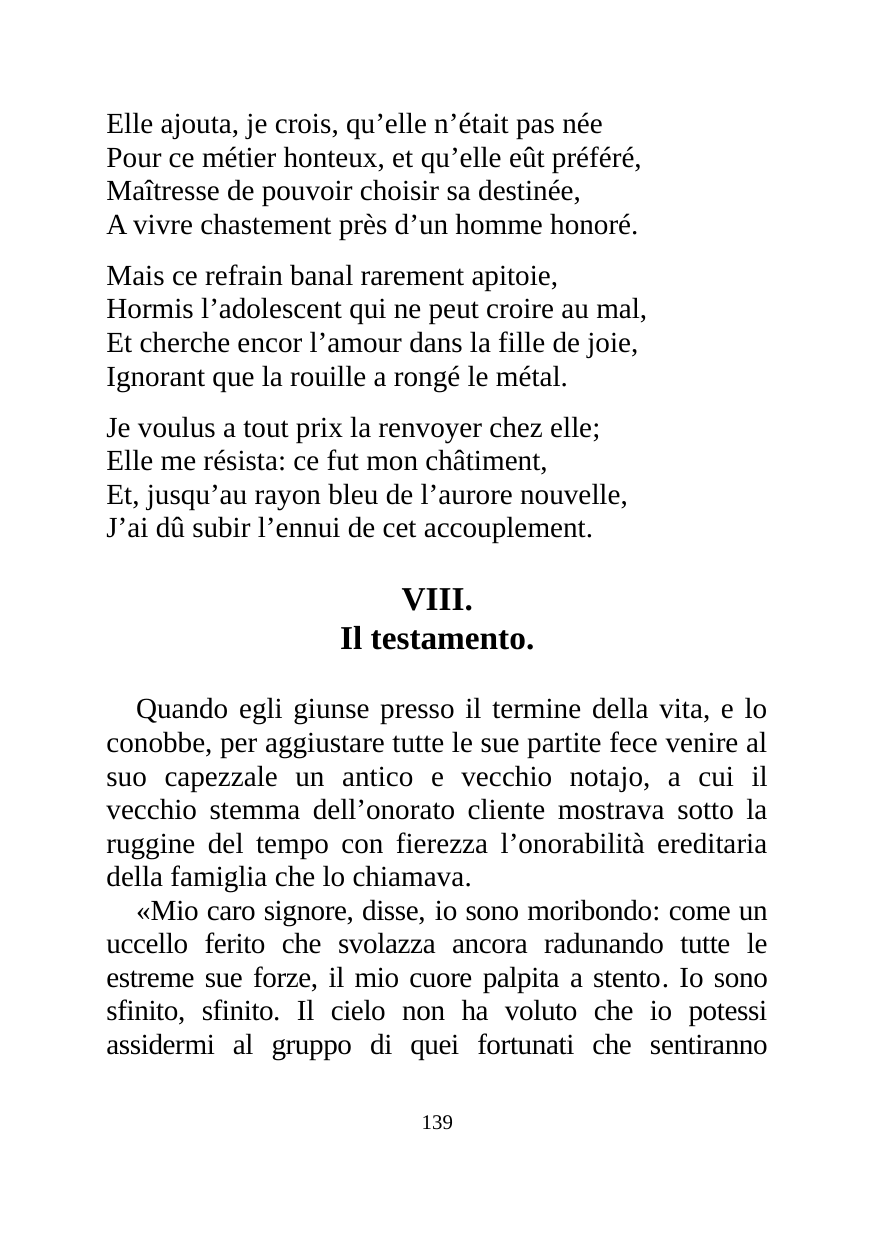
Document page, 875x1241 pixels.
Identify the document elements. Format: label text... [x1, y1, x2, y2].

text Je voulus a tout prix la renvoyer chez elle; Elle me résista: ce fut mon châtiment, Et, jusqu’au rayon bleu de l’aurore nouvelle, J’ai dû subir l’ennui de cet accouplement. [106, 410, 768, 544]
text Mais ce refrain banal rarement apitoie, Hormis l’adolescent qui ne peut croire au mal, Et cherche encor l’amour dans la fille de joie, Ignorant que la rouille a rongé le métal. [106, 258, 768, 392]
subtitle VIII. Il testamento. [106, 579, 768, 656]
text Elle ajouta, je crois, qu’elle n’était pas née Pour ce métier honteux, et qu’elle eût préféré, Maîtresse de pouvoir choisir sa destinée, A vivre chastement près d’un homme honoré. [106, 106, 768, 240]
text «Mio caro signore, disse, io sono moribondo: come un uccello ferito che svolazza ancora radunando tutte le estreme sue forze, il mio cuore palpita a stento. Io sono sfinito, sfinito. Il cielo non ha voluto che io potessi assidermi al gruppo di quei fortunati che sentiranno [106, 893, 768, 1061]
text Quando egli giunse presso il termine della vita, e lo conobbe, per aggiustare tutte le sue partite fece venire al suo capezzale un antico e vecchio notajo, a cui il vecchio stemma dell’onorato cliente mostrava sotto la ruggine del tempo con fierezza l’onorabilità ereditaria della famiglia che lo chiamava. [106, 692, 768, 893]
